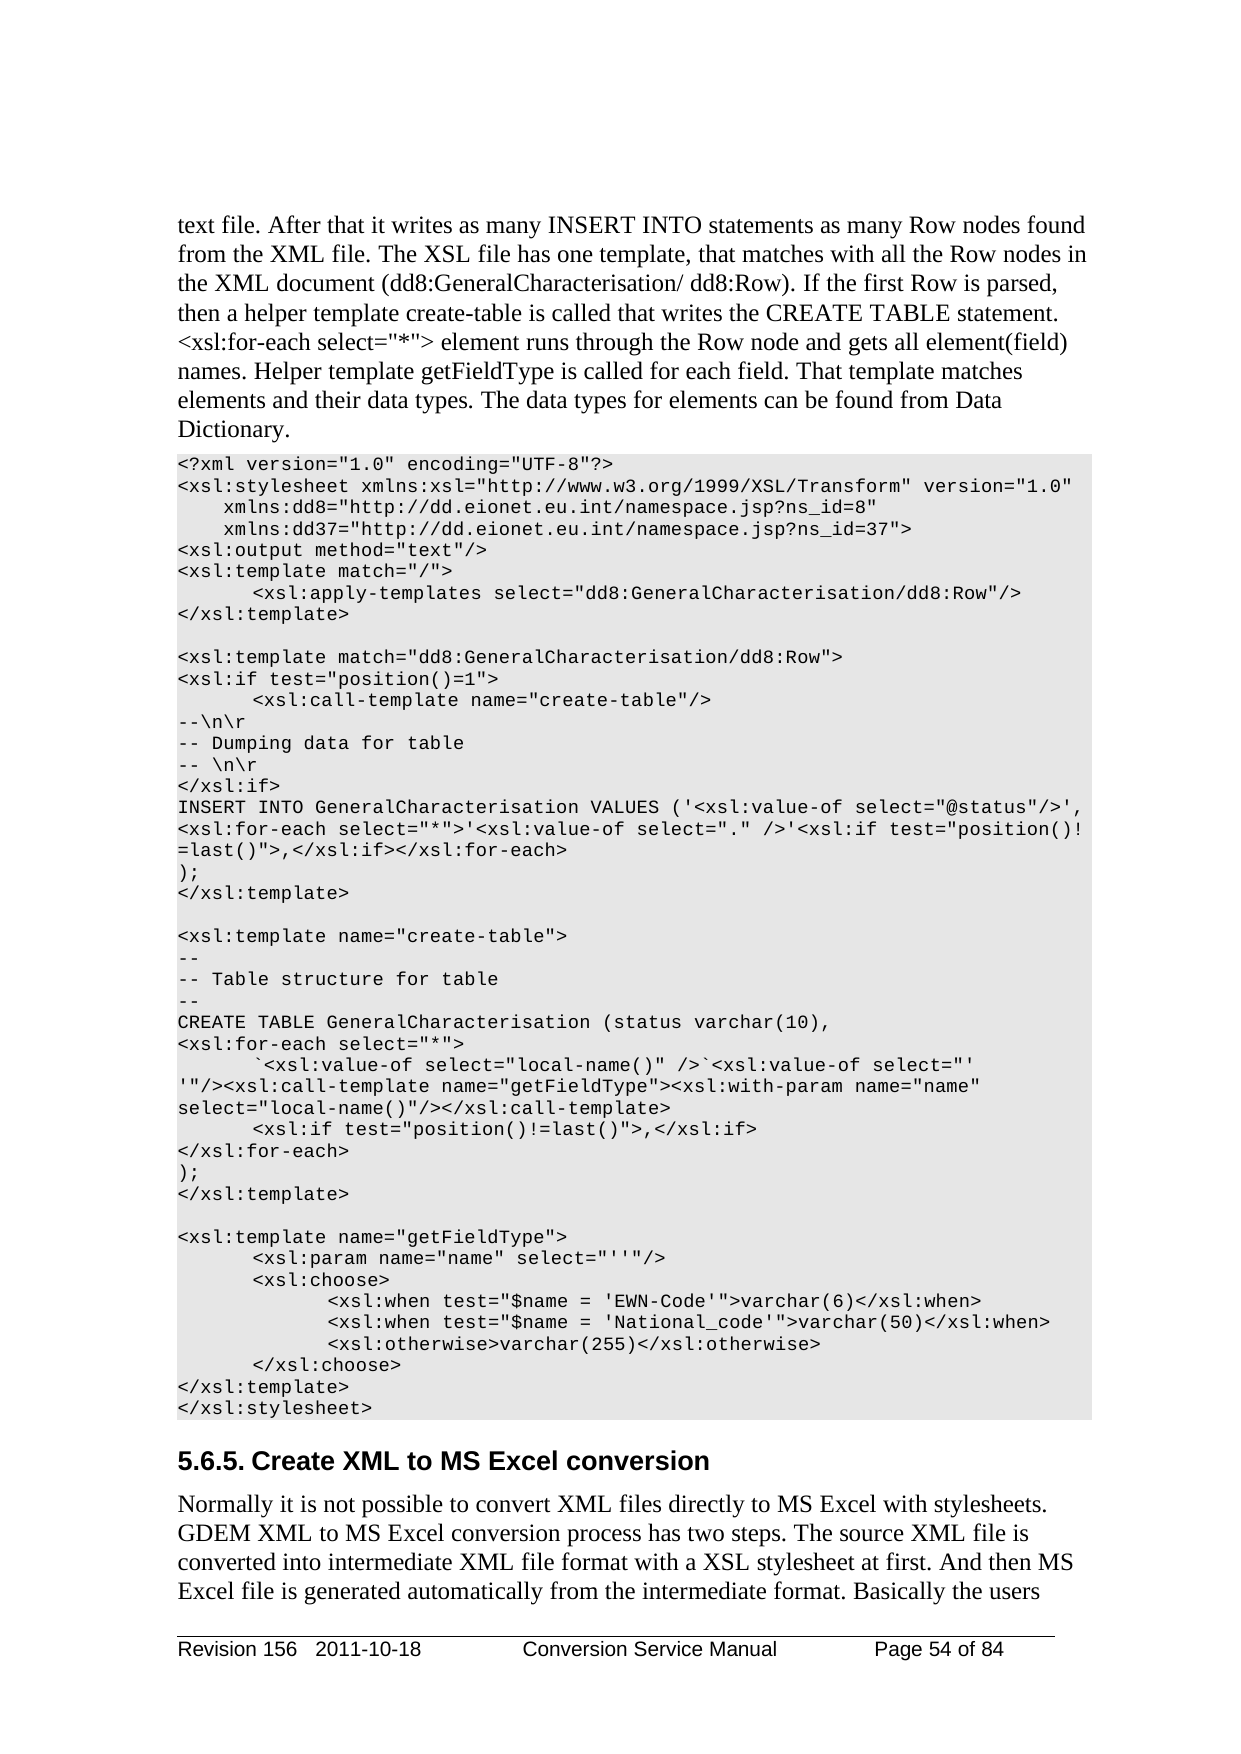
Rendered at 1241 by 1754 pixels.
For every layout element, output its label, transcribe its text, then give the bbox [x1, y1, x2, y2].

list <xsl:template match="dd8:GeneralCharacterisation/dd8:Row"> [177, 648, 1092, 669]
list -- [177, 948, 1092, 969]
list <xsl:when test="$name = 'EWN-Code'">varchar(6)</xsl:when> [177, 1291, 1092, 1313]
text Normally it is not possible to convert XML files directly to MS Excel with stylesheets. GDEM XML to MS Excel conversion process has two steps. The source XML file is converted into intermediate XML file format with a XSL stylesheet at first. And then MS Excel file is generated automatically from the intermediate format. Basically the users [177, 1489, 1092, 1605]
list <xsl:template name="create-table"> [177, 927, 1092, 948]
list </xsl:if> [177, 776, 1092, 798]
list </xsl:template> [177, 1184, 1092, 1206]
list <xsl:template match="/"> [177, 562, 1092, 583]
list <xsl:for-each select="*"> [177, 1034, 1092, 1055]
list <?xml version="1.0" encoding="UTF-8"?> [177, 454, 1092, 476]
list -- Table structure for table [177, 969, 1092, 991]
list <xsl:apply-templates select="dd8:GeneralCharacterisation/dd8:Row"/> [177, 583, 1092, 605]
list </xsl:stylesheet> [177, 1399, 1092, 1420]
list -- \n\r [177, 755, 1092, 776]
list <xsl:call-template name="create-table"/> [177, 691, 1092, 712]
list <xsl:output method="text"/> [177, 540, 1092, 562]
text text file. After that it writes as many INSERT INTO statements as many Row nodes found from the XML file. The XSL file has one template, that matches with all the Row nodes in the XML document (dd8:GeneralCharacterisation/ dd8:Row). If the first Row is parsed, then a helper template create-table is called that writes the CREATE TABLE statement. <xsl:for-each select="*"> element runs through the Row node and gets all element(field) names. Helper template getFieldType is called for each field. That template matches elements and their data types. The data types for elements can be found from Data Dictionary. [177, 210, 1092, 443]
list -- [177, 991, 1092, 1012]
list <xsl:for-each select="*">'<xsl:value-of select="." />'<xsl:if test="position()!=last()">,</xsl:if></xsl:for-each> [177, 819, 1092, 862]
list <xsl:choose> [177, 1270, 1092, 1291]
list ); [177, 862, 1092, 884]
list <xsl:otherwise>varchar(255)</xsl:otherwise> [177, 1334, 1092, 1356]
list -- Dumping data for table [177, 733, 1092, 755]
list <xsl:stylesheet xmlns:xsl="http://www.w3.org/1999/XSL/Transform" version="1.0" [177, 476, 1092, 497]
list INSERT INTO GeneralCharacterisation VALUES ('<xsl:value-of select="@status"/>', [177, 798, 1092, 819]
list xmlns:dd8="http://dd.eionet.eu.int/namespace.jsp?ns_id=8" [177, 497, 1092, 519]
list xmlns:dd37="http://dd.eionet.eu.int/namespace.jsp?ns_id=37"> [177, 519, 1092, 540]
list <xsl:if test="position()=1"> [177, 669, 1092, 691]
list <xsl:param name="name" select="''"/> [177, 1248, 1092, 1270]
list ); [177, 1163, 1092, 1184]
list </xsl:template> [177, 884, 1092, 905]
list </xsl:template> [177, 605, 1092, 626]
subtitle Create XML to MS Excel conversion [177, 1445, 1092, 1476]
list <xsl:when test="$name = 'National_code'">varchar(50)</xsl:when> [177, 1313, 1092, 1334]
list </xsl:template> [177, 1377, 1092, 1399]
list --\n\r [177, 712, 1092, 733]
list </xsl:for-each> [177, 1141, 1092, 1163]
list `<xsl:value-of select="local-name()" />`<xsl:value-of select="' '"/><xsl:call-template name="getFieldType"><xsl:with-param name="name" select="local-name()"/></xsl:call-template> [177, 1055, 1092, 1120]
list CREATE TABLE GeneralCharacterisation (status varchar(10), [177, 1012, 1092, 1034]
list <xsl:if test="position()!=last()">,</xsl:if> [177, 1120, 1092, 1141]
list </xsl:choose> [177, 1356, 1092, 1377]
list <xsl:template name="getFieldType"> [177, 1227, 1092, 1248]
